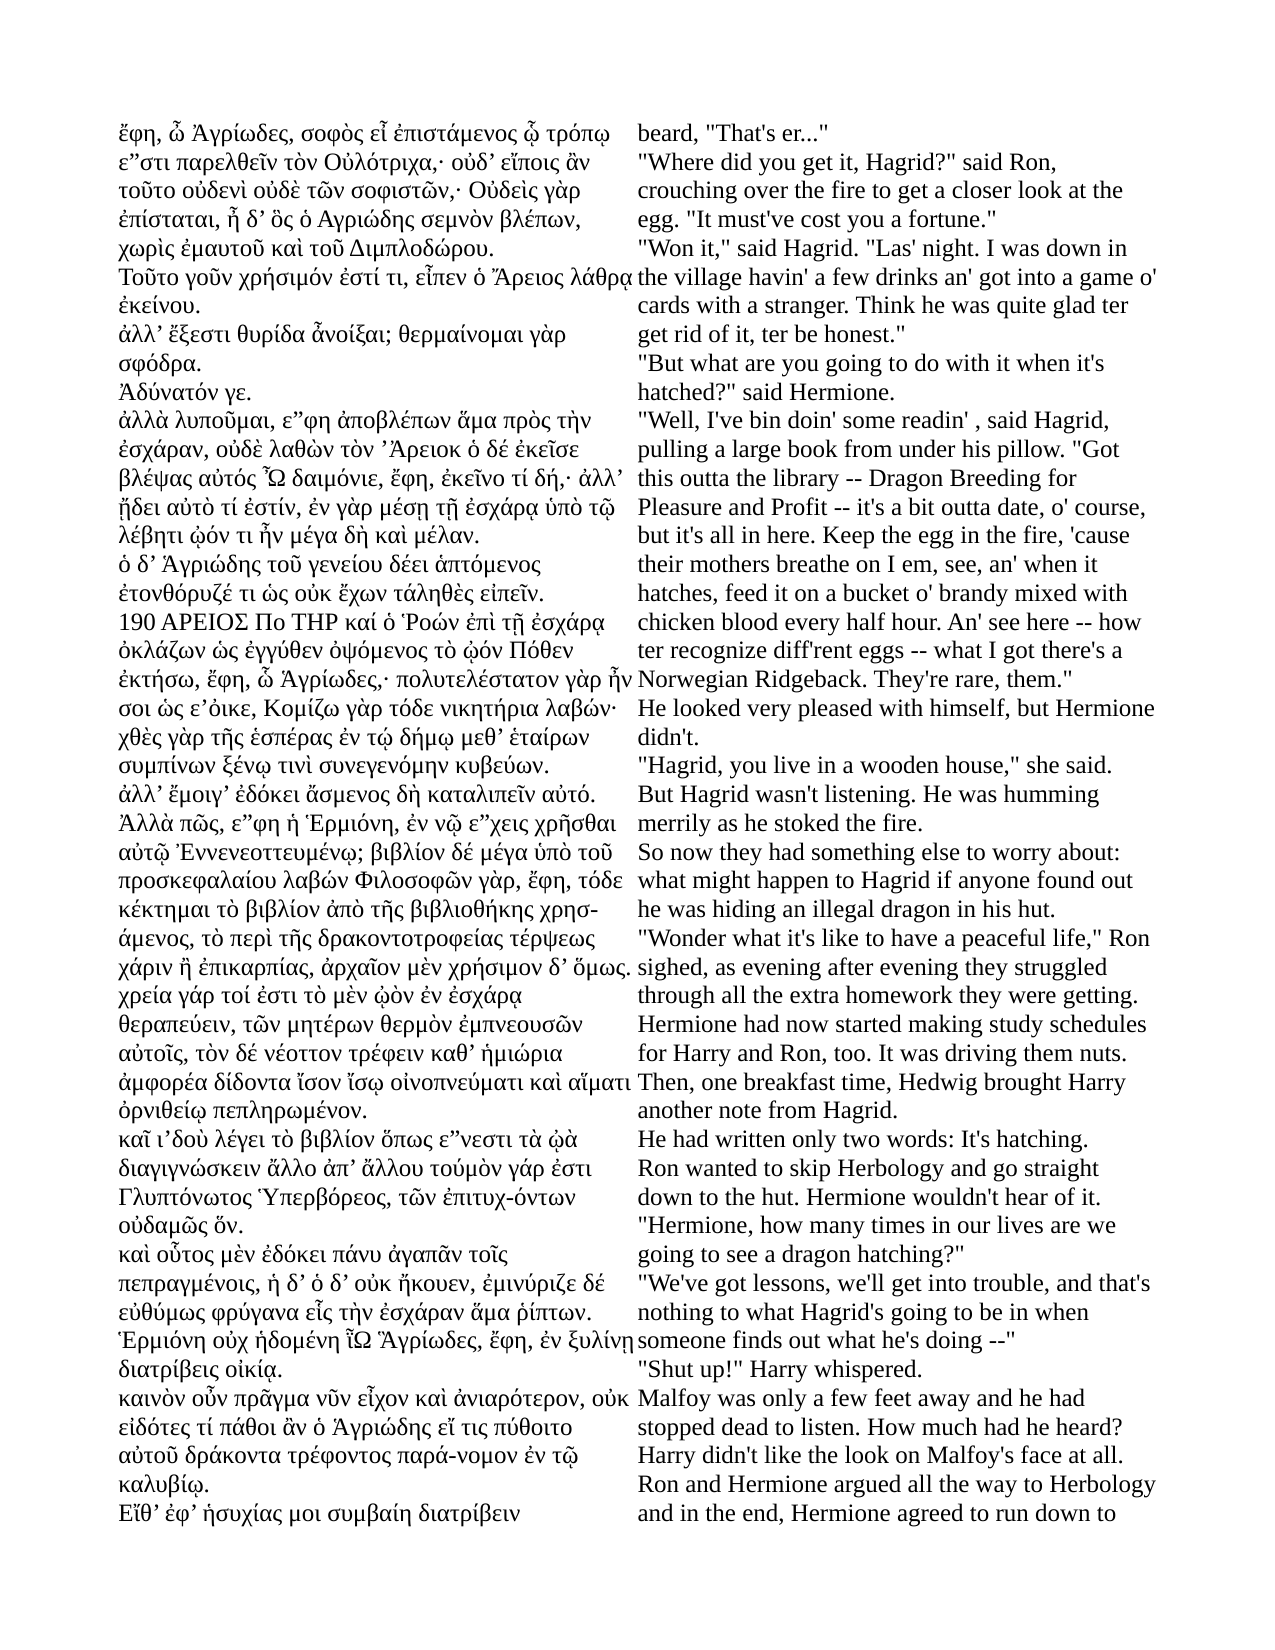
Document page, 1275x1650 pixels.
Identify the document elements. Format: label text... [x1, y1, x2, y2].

table_cell beard, "That's er..." "Where did you get it, Hagrid?" said Ron, crouching over the fire to get a closer look at the egg. "It must've cost you a fortune." "Won it," said Hagrid. "Las' night. I was down in the village havin' a few drinks an' got into a game o' cards with a stranger. Think he was quite glad ter get rid of it, ter be honest." "But what are you going to do with it when it's hatched?" said Hermione. "Well, I've bin doin' some readin' , said Hagrid, pulling a large book from under his pillow. "Got this outta the library -- Dragon Breeding for Pleasure and Profit -- it's a bit outta date, o' course, but it's all in here. Keep the egg in the fire, 'cause their mothers breathe on I em, see, an' when it hatches, feed it on a bucket o' brandy mixed with chicken blood every half hour. An' see here -- how ter recognize diff'rent eggs -- what I got there's a Norwegian Ridgeback. They're rare, them." He looked very pleased with himself, but Hermione didn't. "Hagrid, you live in a wooden house," she said. But Hagrid wasn't listening. He was humming merrily as he stoked the fire. So now they had something else to worry about: what might happen to Hagrid if anyone found out he was hiding an illegal dragon in his hut. "Wonder what it's like to have a peaceful life," Ron sighed, as evening after evening they struggled through all the extra homework they were getting. Hermione had now started making study schedules for Harry and Ron, too. It was driving them nuts. Then, one breakfast time, Hedwig brought Harry another note from Hagrid. He had written only two words: It's hatching. Ron wanted to skip Herbology and go straight down to the hut. Hermione wouldn't hear of it. "Hermione, how many times in our lives are we going to see a dragon hatching?" "We've got lessons, we'll get into trouble, and that's nothing to what Hagrid's going to be in when someone finds out what he's doing --" "Shut up!" Harry whispered. Malfoy was only a few feet away and he had stopped dead to listen. How much had he heard? Harry didn't like the look on Malfoy's face at all. Ron and Hermione argued all the way to Herbology and in the end, Hermione agreed to run down to [637, 118, 1157, 1527]
table_cell ἔφη, ὦ Ἀγρίωδες, σοφὸς εἶ ἐπιστάμενος ᾧ τρόπῳ ε”στι παρελθεῖν τὸν Οὐλότριχα,· οὐδ’ εἴποις ἂν τοῦτο οὐδενὶ οὐδὲ τῶν σοφιστῶν,· Οὐδεὶς γὰρ ἐπίσταται, ἦ δ’ ὃς ὁ Αγριώδης σεμνὸν βλέπων, χωρὶς ἐμαυτοῦ καὶ τοῦ Διμπλοδώρου. Τοῦτο γοῦν χρήσιμόν ἐστί τι, εἶπεν ὁ Ἄρειος λάθρᾳ ἐκείνου. ἀλλ’ ἔξεστι θυρίδα ἆνοίξαι; θερμαίνομαι γὰρ σφόδρα. Ἀδύνατόν γε. ἀλλὰ λυποῦμαι, ε”φη ἀποβλέπων ἅμα πρὸς τὴν ἐσχάραν, οὐδὲ λαθὼν τὸν ’Ἀρειοκ ὁ δέ ἐκεῖσε βλέψας αὐτός Ὦ δαιμόνιε, ἔφη, ἐκεῖνο τί δή,· ἀλλ’ ᾔδει αὐτὸ τί ἐστίν, ἐν γὰρ μέσῃ τῇ ἐσχάρᾳ ὑπὸ τῷ λέβητι ᾠόν τι ἦν μέγα δὴ καὶ μέλαν. ὁ δ’ Ἁγριώδης τοῦ γενείου δέει ἁπτόμενος ἐτονθόρυζέ τι ὡς οὐκ ἔχων τάληθὲς εἰπεῖν. 190 ΑΡΕΙΟΣ Πο ΤΗΡ καί ὁ Ῥοών ἐπὶ τῇ ἐσχάρᾳ ὀκλάζων ὡς ἐγγύθεν ὀψόμενος τὸ ᾠόν Πόθεν ἐκτήσω, ἔφη, ὧ Ἁγρίωδες,· πολυτελέστατον γὰρ ἦν σοι ὡς ε’ὀικε, Κομίζω γὰρ τόδε νικητήρια λαβών· χθὲς γὰρ τῆς ἑσπέρας ἐν τῴ δήμῳ μεθ’ ἑταίρων συμπίνων ξένῳ τινὶ συνεγενόμην κυβεύων. ἀλλ’ ἔμοιγ’ ἐδόκει ἄσμενος δὴ καταλιπεῖν αὐτό. Ἀλλὰ πῶς, ε”φη ἡ Ἑρμιόνη, ἐν νῷ ε”χεις χρῆσθαι αὐτῷ Ἐννενεοττευμένῳ; βιβλίον δέ μέγα ὑπὸ τοῦ προσκεφαλαίου λαβών Φιλοσοφῶν γὰρ, ἔφη, τόδε κέκτημαι τὸ βιβλίον ἀπὸ τῆς βιβλιοθήκης χρησ-άμενος, τὸ περὶ τῆς δρακοντοτροφείας τέρψεως χάριν ἢ ἐπικαρπίας, ἀρχαῖον μὲν χρήσιμον δ’ ὅμως. χρεία γάρ τοί ἐστι τὸ μὲν ᾠὸν ἐν ἐσχάρᾳ θεραπεύειν, τῶν μητέρων θερμὸν ἐμπνεουσῶν αὐτοῖς, τὸν δέ νέοττον τρέφειν καθ’ ἡμιώρια ἀμφορέα δίδοντα ἴσον ἴσῳ οἰνοπνεύματι καὶ αἵματι ὀρνιθείῳ πεπληρωμένον. καῖ ι’δοὺ λέγει τὸ βιβλίον ὅπως ε”νεστι τὰ ᾠὰ διαγιγνώσκειν ἄλλο ἀπ’ ἄλλου τούμὸν γάρ ἐστι Γλυπτόνωτος Ὑπερβόρεος, τῶν ἐπιτυχ-όντων οὐδαμῶς ὅν. καὶ οὗτος μὲν ἐδόκει πάνυ ἀγαπᾶν τοῖς πεπραγμένοις, ἡ δ’ ὁ δ’ οὐκ ἤκουεν, ἐμινύριζε δέ εὐθύμως φρύγανα εἷς τὴν ἐσχάραν ἅμα ῥίπτων. Ἑρμιόνη οὐχ ἡδομένη ῗΩ Ἃγρίωδες, ἔφη, ἐν ξυλίνῃ διατρίβεις οἰκίᾳ. καινὸν οὖν πρᾶγμα νῦν εἶχον καὶ ἀνιαρότερον, οὐκ εἰδότες τί πάθοι ἂν ὁ Ἁγριώδης εἴ τις πύθοιτο αὐτοῦ δράκοντα τρέφοντος παρά-νομον ἐν τῷ καλυβίῳ. Εἴθ’ ἐφ’ ἡσυχίας μοι συμβαίη διατρίβειν [118, 118, 637, 1527]
